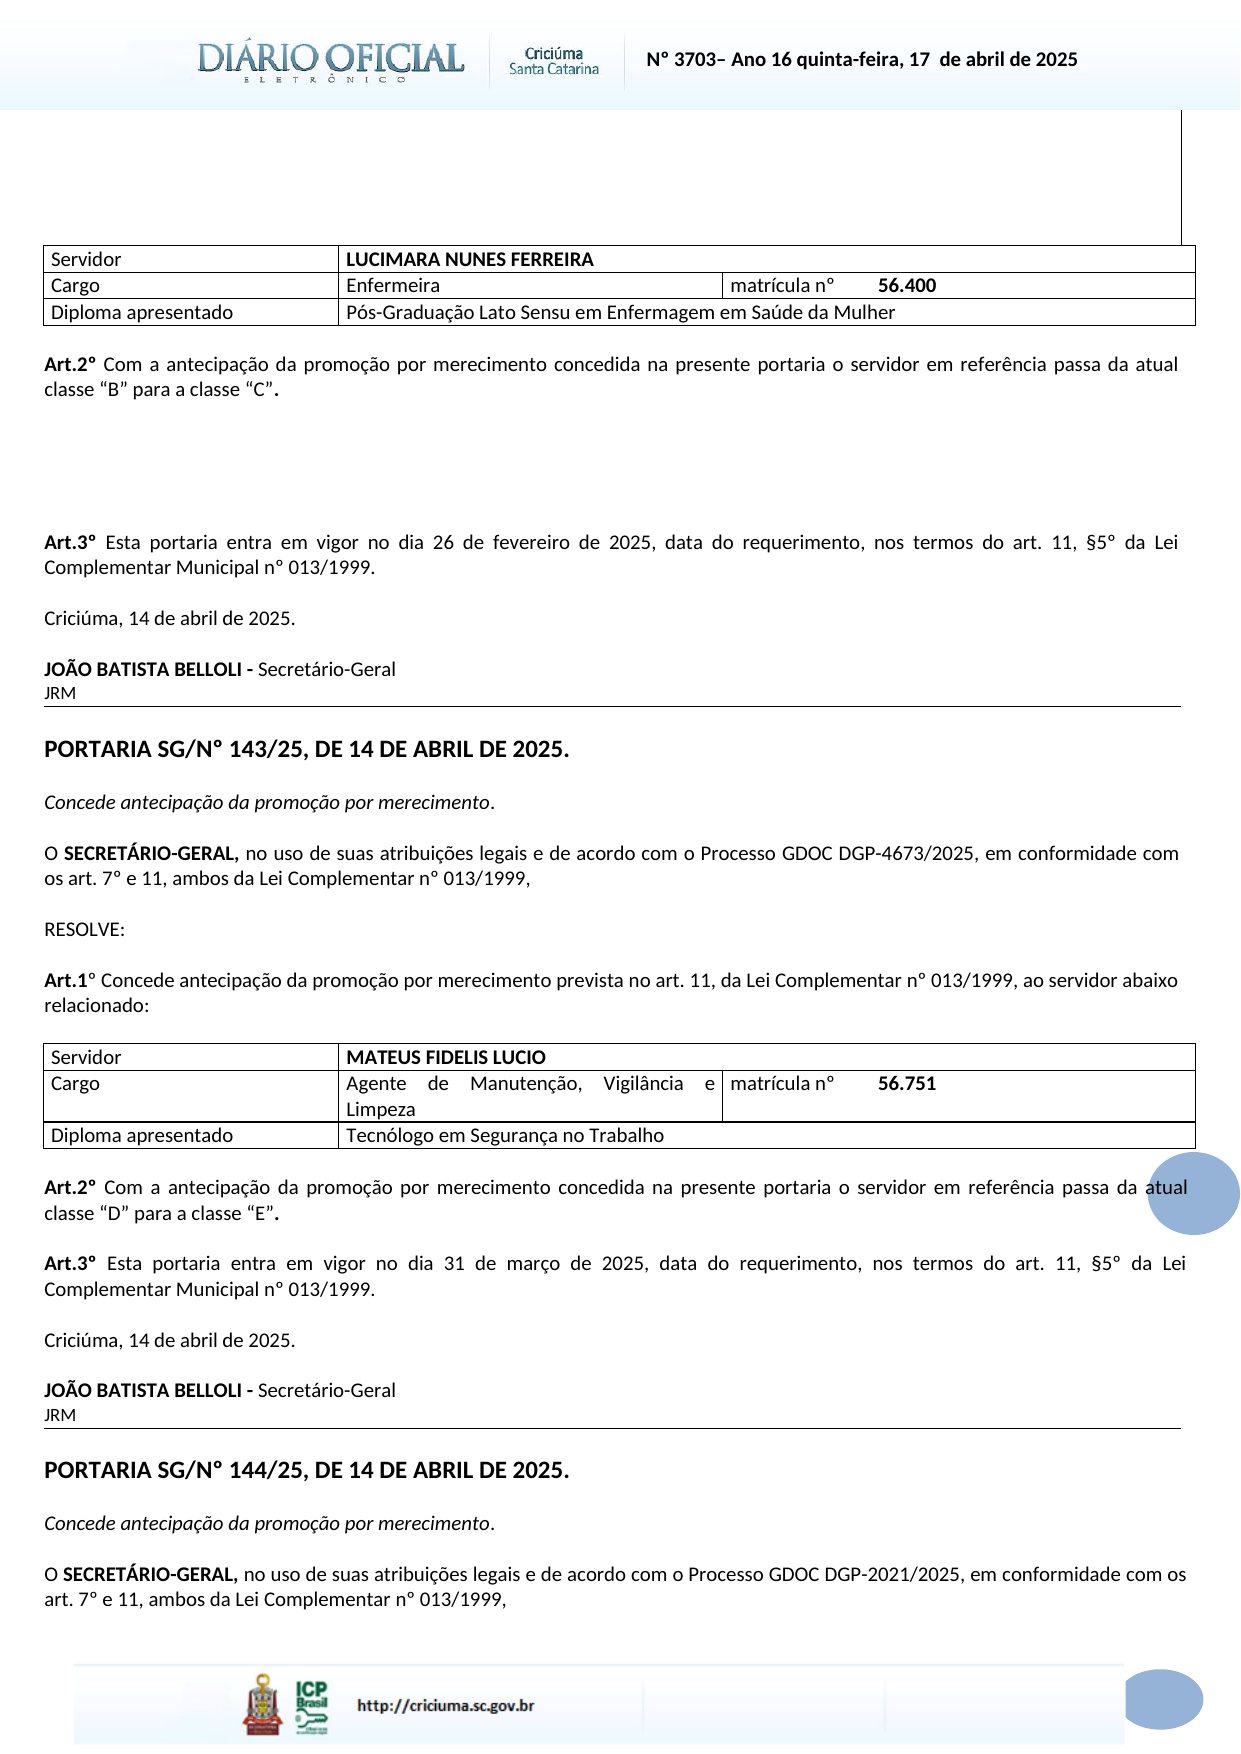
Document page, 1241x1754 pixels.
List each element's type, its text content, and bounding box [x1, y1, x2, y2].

text Art.3º Esta portaria entra em vigor no dia 26 de fevereiro de 2025, data do requerimento, nos termos do art. 11, §5º da Lei Complementar Municipal nº 013/1999. [44, 529, 1181, 580]
table_cell Agente de Manutenção, Vigilância e Limpeza [339, 1071, 722, 1121]
text Criciúma, 14 de abril de 2025. [44, 605, 1181, 631]
text JRM [44, 1403, 1181, 1428]
text Concede antecipação da promoção por merecimento. [44, 789, 1181, 814]
text JOÃO BATISTA BELLOLI - Secretário-Geral [44, 656, 1181, 681]
text Art.3º Esta portaria entra em vigor no dia 31 de março de 2025, data do requerimento, nos termos do art. 11, §5º da Lei Complementar Municipal nº 013/1999. [44, 1251, 1189, 1301]
text O SECRETÁRIO-GERAL, no uso de suas atribuições legais e de acordo com o Processo GDOC DGP-2021/2025, em conformidade com os art. 7º e 11, ambos da Lei Complementar nº 013/1999, [44, 1561, 1189, 1612]
text Criciúma, 14 de abril de 2025. [44, 1327, 1189, 1352]
text Concede antecipação da promoção por merecimento. [44, 1510, 1189, 1536]
table_header Servidor [44, 246, 338, 272]
text JOÃO BATISTA BELLOLI - Secretário-Geral [44, 1378, 1240, 1403]
text Art.1º Concede antecipação da promoção por merecimento prevista no art. 11, da Lei Complementar nº 013/1999, ao servidor abaixo relacionado: [44, 967, 1181, 1018]
table_header Servidor [44, 1044, 338, 1069]
table_cell matrícula nº [723, 273, 871, 298]
table_cell Enfermeira [339, 273, 722, 298]
table_cell 56.400 [871, 273, 1195, 298]
table_header MATEUS FIDELIS LUCIO [339, 1044, 1195, 1069]
text Art.2º Com a antecipação da promoção por merecimento concedida na presente portaria o servidor em referência passa da atual classe “B” para a classe “C”. [44, 351, 1181, 402]
text RESOLVE: [44, 916, 1181, 941]
text JRM [44, 681, 1181, 706]
text O SECRETÁRIO-GERAL, no uso de suas atribuições legais e de acordo com o Processo GDOC DGP-4673/2025, em conformidade com os art. 7º e 11, ambos da Lei Complementar nº 013/1999, [44, 840, 1181, 891]
text Art.2º Com a antecipação da promoção por merecimento concedida na presente portaria o servidor em referência passa da atual classe “D” para a classe “E”. [44, 1174, 1162, 1225]
text PORTARIA SG/Nº 144/25, DE 14 DE ABRIL DE 2025. [44, 1454, 1181, 1485]
table_cell Pós-Graduação Lato Sensu em Enfermagem em Saúde da Mulher [339, 299, 1195, 324]
table_cell Tecnólogo em Segurança no Trabalho [339, 1123, 1195, 1148]
table_cell Cargo [44, 1071, 338, 1121]
table_header LUCIMARA NUNES FERREIRA [339, 246, 1195, 272]
text PORTARIA SG/Nº 143/25, DE 14 DE ABRIL DE 2025. [44, 733, 1181, 763]
table_cell Cargo [44, 273, 338, 298]
table_cell Diploma apresentado [44, 299, 338, 324]
table_cell matrícula nº [723, 1071, 871, 1121]
table_cell Diploma apresentado [44, 1123, 338, 1148]
table_cell 56.751 [871, 1071, 1195, 1121]
